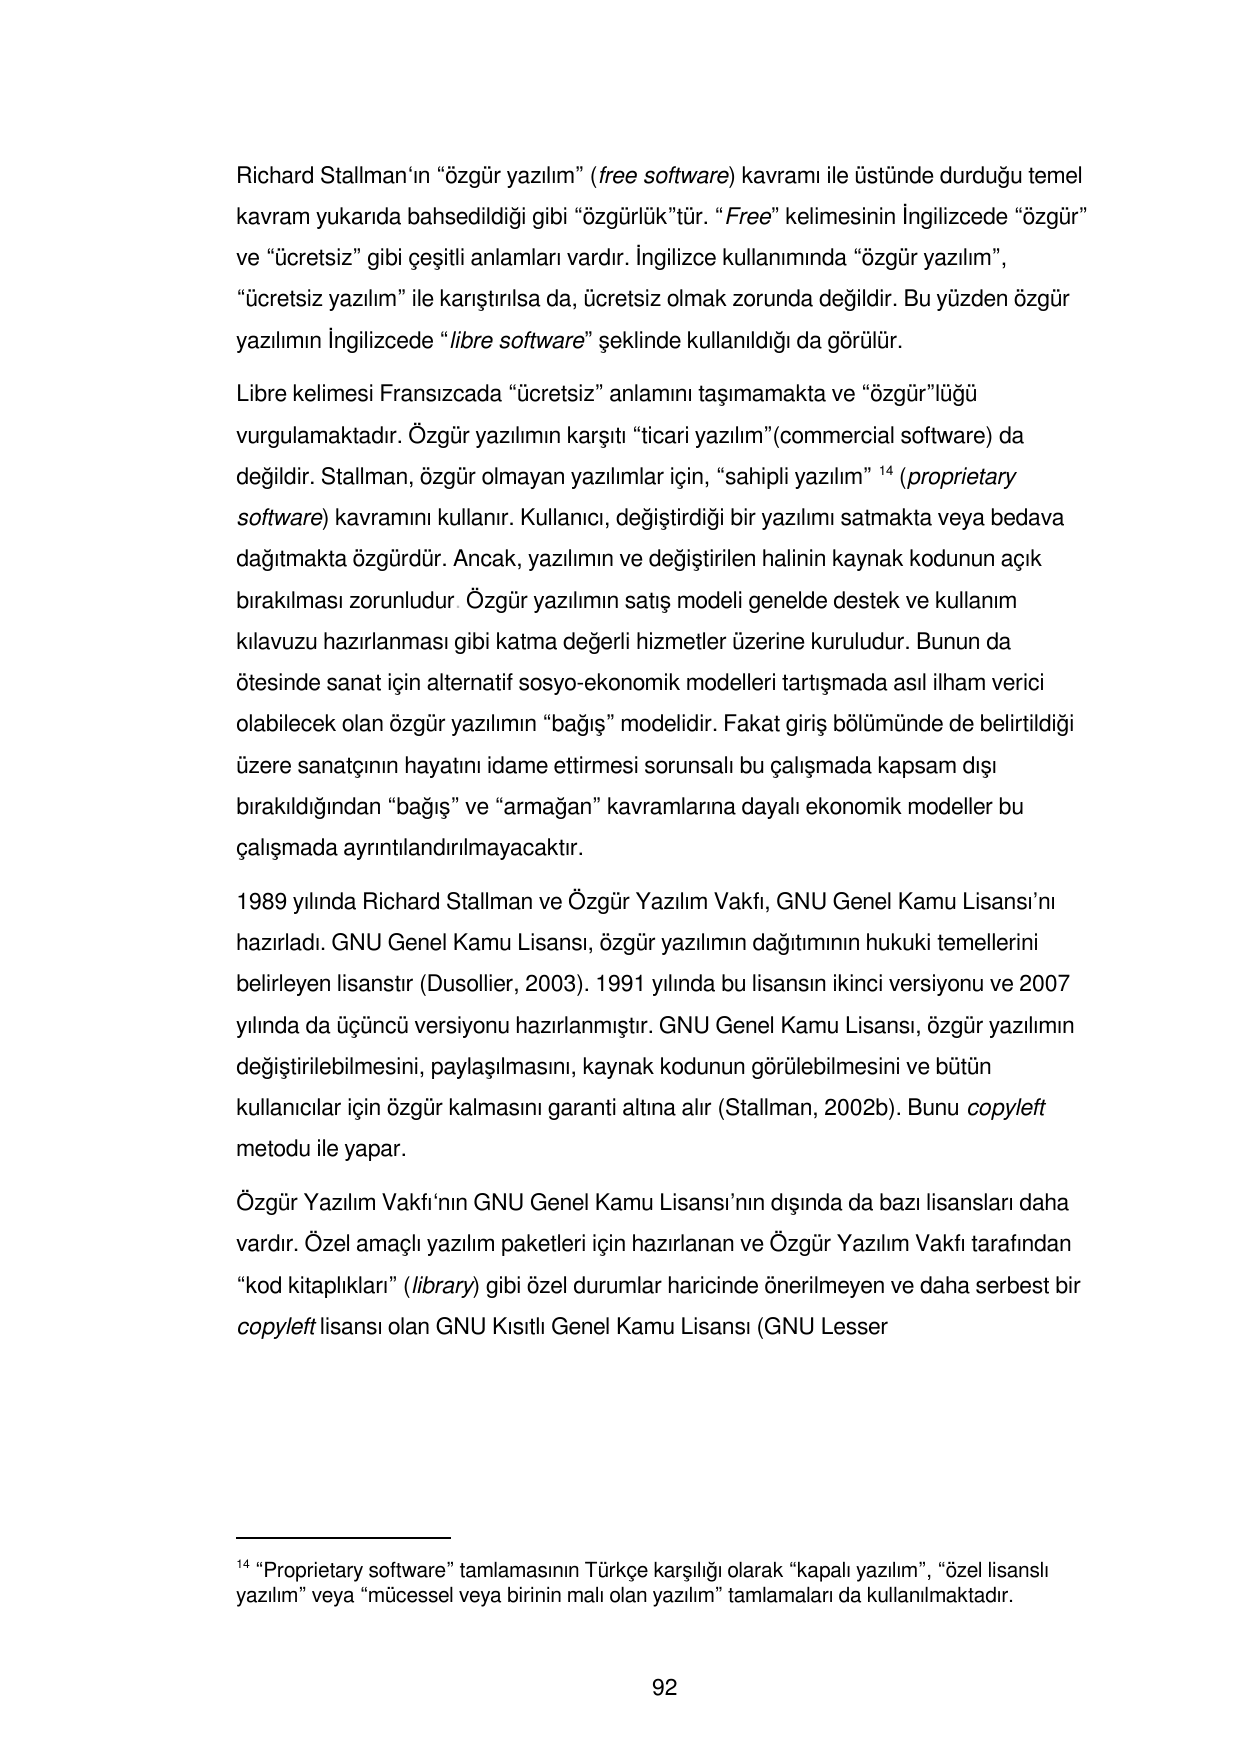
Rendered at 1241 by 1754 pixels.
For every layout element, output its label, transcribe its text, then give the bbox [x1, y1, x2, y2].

text Libre kelimesi Fransızcada “ücretsiz” anlamını taşımamakta ve “özgür”lüğü vurgulamaktadır. Özgür yazılımın karşıtı “ticari yazılım”(commercial software) da değildir. Stallman, özgür olmayan yazılımlar için, “sahipli yazılım” (proprietary software) kavramını kullanır. Kullanıcı, değiştirdiği bir yazılımı satmakta veya bedava dağıtmakta özgürdür. Ancak, yazılımın ve değiştirilen halinin kaynak kodunun açık bırakılması zorunludur. Özgür yazılımın satış modeli genelde destek ve kullanım kılavuzu hazırlanması gibi katma değerli hizmetler üzerine kuruludur. Bunun da ötesinde sanat için alternatif sosyo-ekonomik modelleri tartışmada asıl ilham verici olabilecek olan özgür yazılımın “bağış” modelidir. Fakat giriş bölümünde de belirtildiği üzere sanatçının hayatını idame ettirmesi sorunsalı bu çalışmada kapsam dışı bırakıldığından “bağış” ve “armağan” kavramlarına dayalı ekonomik modeller bu çalışmada ayrıntılandırılmayacaktır. [236, 379, 1093, 860]
text Özgür Yazılım Vakfı‘nın GNU Genel Kamu Lisansı’nın dışında da bazı lisansları daha vardır. Özel amaçlı yazılım paketleri için hazırlanan ve Özgür Yazılım Vakfı tarafından “kod kitaplıkları” (library) gibi özel durumlar haricinde önerilmeyen ve daha serbest bir copyleft lisansı olan GNU Kısıtlı Genel Kamu Lisansı (GNU Lesser [236, 1188, 1093, 1339]
text “Proprietary software” tamlamasının Türkçe karşılığı olarak “kapalı yazılım”, “özel lisanslı yazılım” veya “mücessel veya birinin malı olan yazılım” tamlamaları da kullanılmaktadır. [236, 1556, 1093, 1606]
text Richard Stallman‘ın “özgür yazılım” (free software) kavramı ile üstünde durduğu temel kavram yukarıda bahsedildiği gibi “özgürlük”tür. “Free” kelimesinin İngilizcede “özgür” ve “ücretsiz” gibi çeşitli anlamları vardır. İngilizce kullanımında “özgür yazılım”, “ücretsiz yazılım” ile karıştırılsa da, ücretsiz olmak zorunda değildir. Bu yüzden özgür yazılımın İngilizcede “libre software” şeklinde kullanıldığı da görülür. [236, 160, 1093, 353]
text 1989 yılında Richard Stallman ve Özgür Yazılım Vakfı, GNU Genel Kamu Lisansı’nı hazırladı. GNU Genel Kamu Lisansı, özgür yazılımın dağıtımının hukuki temellerini belirleyen lisanstır (Dusollier, 2003). 1991 yılında bu lisansın ikinci versiyonu ve 2007 yılında da üçüncü versiyonu hazırlanmıştır. GNU Genel Kamu Lisansı, özgür yazılımın değiştirilebilmesini, paylaşılmasını, kaynak kodunun görülebilmesini ve bütün kullanıcılar için özgür kalmasını garanti altına alır (Stallman, 2002b). Bunu copyleft metodu ile yapar. [236, 886, 1093, 1161]
